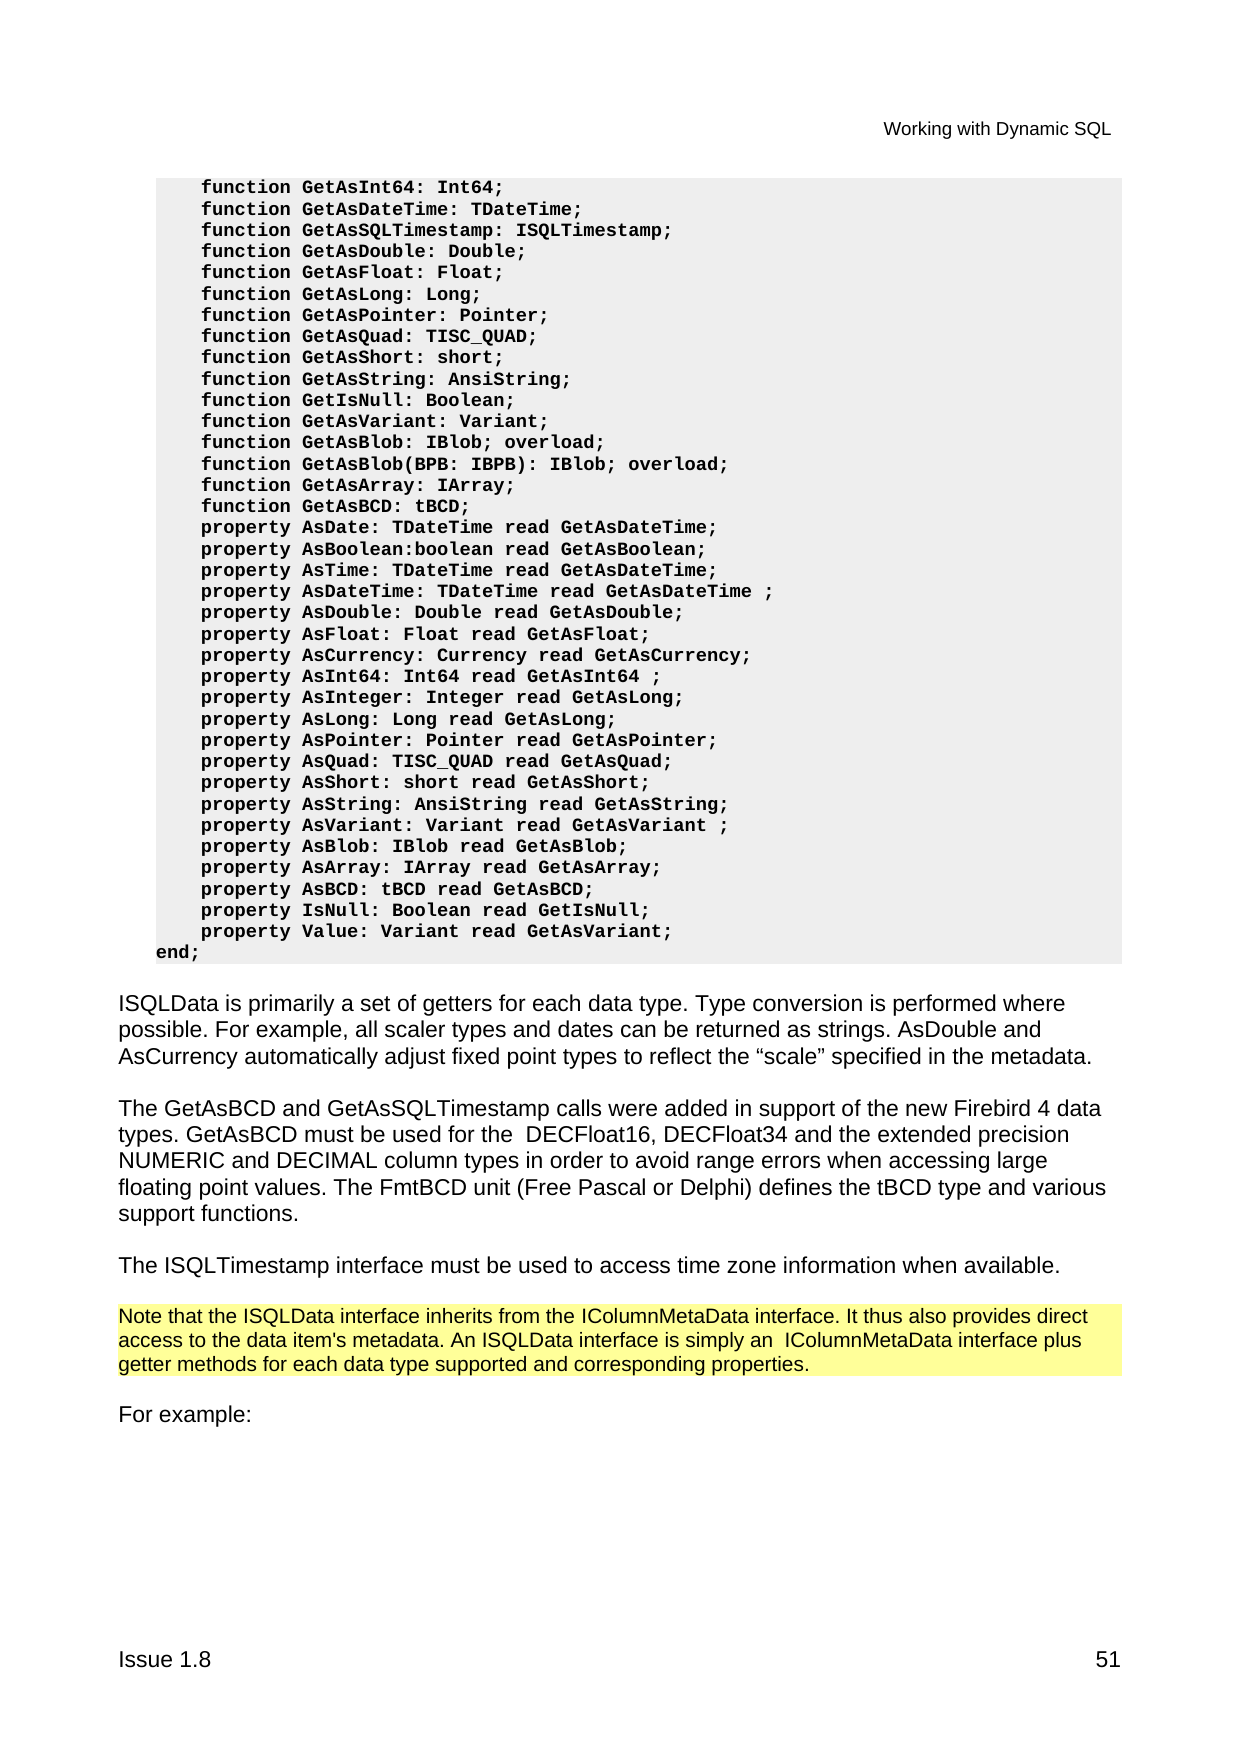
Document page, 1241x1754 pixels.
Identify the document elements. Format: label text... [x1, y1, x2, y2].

text property AsPointer: Pointer read GetAsPointer; [156, 731, 1122, 752]
text function GetAsQuad: TISC_QUAD; [156, 327, 1122, 348]
text function GetAsFloat: Float; [156, 263, 1122, 284]
text function GetIsNull: Boolean; [156, 391, 1122, 412]
text property AsString: AnsiString read GetAsString; [156, 794, 1122, 816]
text The GetAsBCD and GetAsSQLTimestamp calls were added in support of the new Firebird 4 data types. GetAsBCD must be used for the DECFloat16, DECFloat34 and the extended precision NUMERIC and DECIMAL column types in order to avoid range errors when accessing large floating point values. The FmtBCD unit (Free Pascal or Delphi) defines the tBCD type and various support functions. [118, 1094, 1122, 1226]
text property AsBoolean:boolean read GetAsBoolean; [156, 539, 1122, 561]
text property AsShort: short read GetAsShort; [156, 773, 1122, 794]
text end; [156, 943, 1122, 964]
text function GetAsString: AnsiString; [156, 369, 1122, 391]
text function GetAsDouble: Double; [156, 242, 1122, 263]
text function GetAsInt64: Int64; [156, 178, 1122, 199]
text Note that the ISQLData interface inherits from the IColumnMetaData interface. It thus also provides direct access to the data item's metadata. An ISQLData interface is simply an IColumnMetaData interface plus getter methods for each data type supported and corresponding properties. [118, 1304, 1122, 1376]
text property AsDouble: Double read GetAsDouble; [156, 603, 1122, 624]
text property AsArray: IArray read GetAsArray; [156, 858, 1122, 879]
text For example: [118, 1401, 1122, 1427]
text function GetAsLong: Long; [156, 284, 1122, 306]
text property Value: Variant read GetAsVariant; [156, 922, 1122, 943]
text function GetAsArray: IArray; [156, 476, 1122, 497]
text property AsBCD: tBCD read GetAsBCD; [156, 879, 1122, 901]
text The ISQLTimestamp interface must be used to access time zone information when available. [118, 1252, 1122, 1278]
text property AsFloat: Float read GetAsFloat; [156, 624, 1122, 646]
text function GetAsVariant: Variant; [156, 412, 1122, 433]
text property IsNull: Boolean read GetIsNull; [156, 901, 1122, 922]
text property AsQuad: TISC_QUAD read GetAsQuad; [156, 752, 1122, 773]
text property AsInt64: Int64 read GetAsInt64 ; [156, 667, 1122, 688]
text function GetAsSQLTimestamp: ISQLTimestamp; [156, 221, 1122, 242]
text function GetAsBCD: tBCD; [156, 497, 1122, 518]
text function GetAsBlob(BPB: IBPB): IBlob; overload; [156, 454, 1122, 476]
text function GetAsPointer: Pointer; [156, 306, 1122, 327]
text property AsVariant: Variant read GetAsVariant ; [156, 816, 1122, 837]
text function GetAsDateTime: TDateTime; [156, 199, 1122, 221]
text ISQLData is primarily a set of getters for each data type. Type conversion is performed where possible. For example, all scaler types and dates can be returned as strings. AsDouble and AsCurrency automatically adjust fixed point types to reflect the “scale” specified in the metadata. [118, 990, 1122, 1069]
text function GetAsShort: short; [156, 348, 1122, 369]
text property AsTime: TDateTime read GetAsDateTime; [156, 561, 1122, 582]
text property AsDateTime: TDateTime read GetAsDateTime ; [156, 582, 1122, 603]
text property AsInteger: Integer read GetAsLong; [156, 688, 1122, 709]
text function GetAsBlob: IBlob; overload; [156, 433, 1122, 454]
text property AsLong: Long read GetAsLong; [156, 709, 1122, 731]
text property AsCurrency: Currency read GetAsCurrency; [156, 646, 1122, 667]
text property AsBlob: IBlob read GetAsBlob; [156, 837, 1122, 858]
text property AsDate: TDateTime read GetAsDateTime; [156, 518, 1122, 539]
